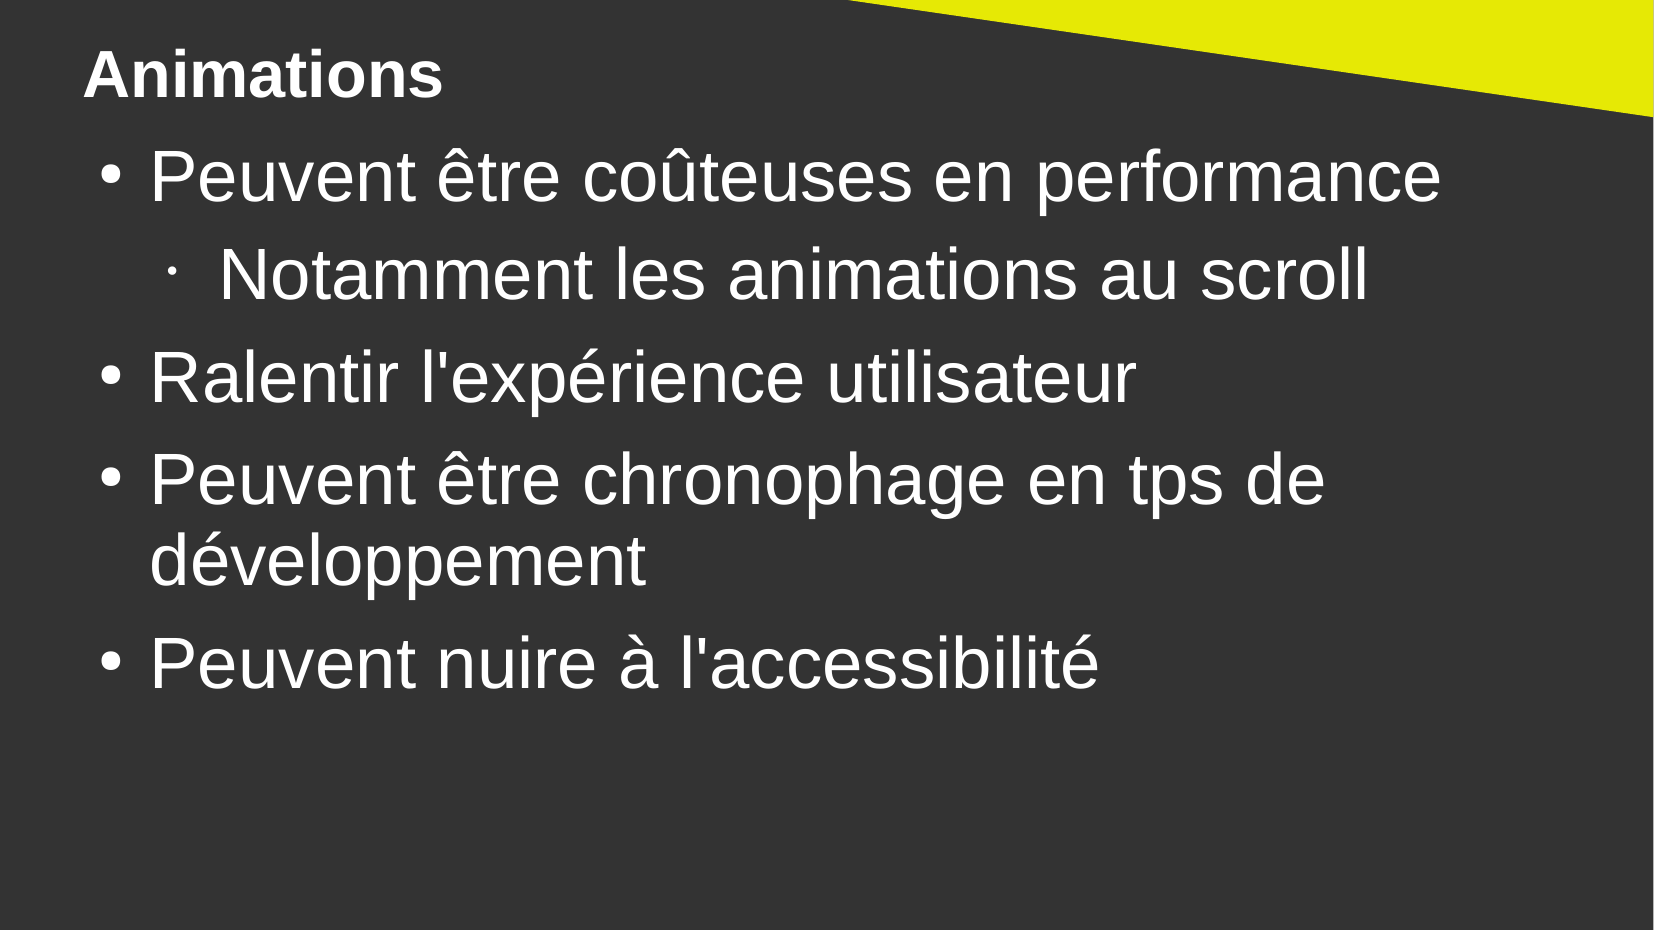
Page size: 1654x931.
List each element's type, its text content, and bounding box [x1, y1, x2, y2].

list Peuvent être coûteuses en performance Notamment les animations au scroll Ralentir l'expérience utilisateur Peuvent être chronophage en tps de développement Peuvent nuire à l'accessibilité [80, 135, 1620, 709]
text_box [847, 0, 1654, 118]
title Animations [82, 37, 1571, 114]
